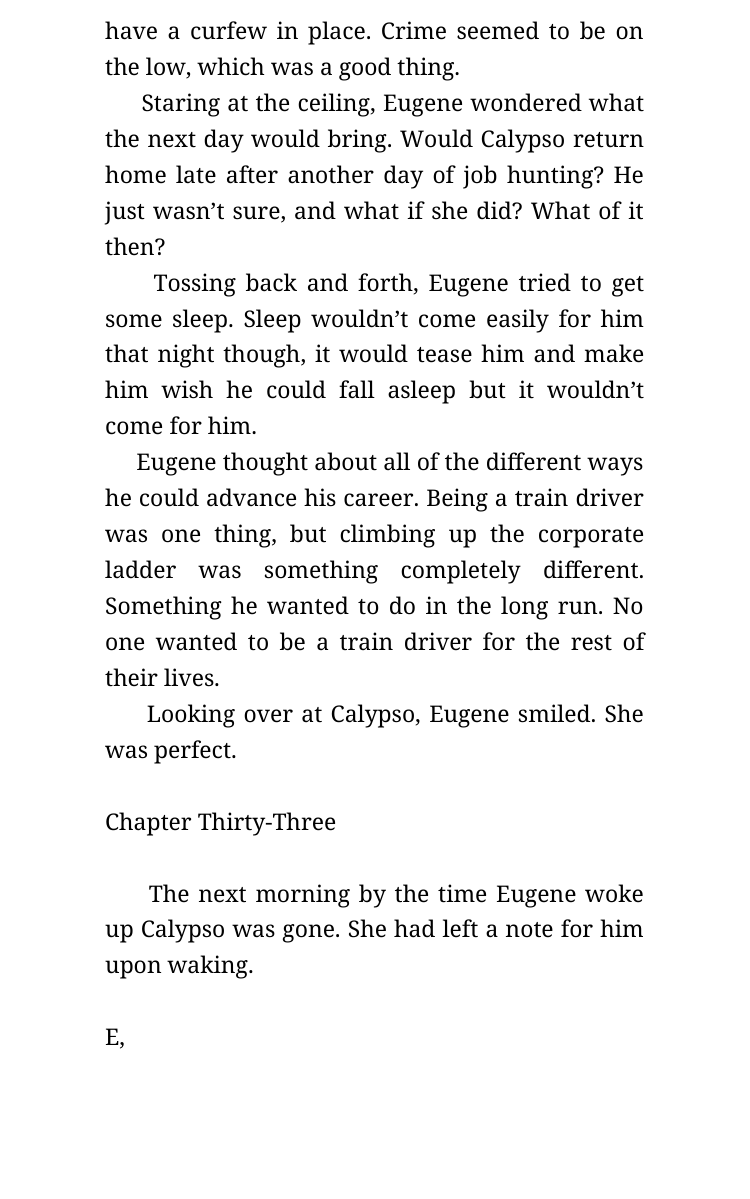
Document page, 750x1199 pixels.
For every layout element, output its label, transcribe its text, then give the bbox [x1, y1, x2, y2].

text Staring at the ceiling, Eugene wondered what the next day would bring. Would Calypso return home late after another day of job hunting? He just wasn’t sure, and what if she did? What of it then? [105, 87, 645, 262]
text Eugene thought about all of the different ways he could advance his career. Being a train driver was one thing, but climbing up the corporate ladder was something completely different. Something he wanted to do in the long run. No one wanted to be a train driver for the rest of their lives. [105, 446, 645, 693]
text The next morning by the time Eugene woke up Calypso was gone. She had left a note for him upon waking. [105, 877, 645, 981]
text have a curfew in place. Crime seemed to be on the low, which was a good thing. [105, 15, 645, 82]
text E, [105, 1021, 645, 1052]
text Looking over at Calypso, Eugene smiled. She was perfect. [105, 698, 645, 765]
text Tossing back and forth, Eugene tried to get some sleep. Sleep wouldn’t come easily for him that night though, it would tease him and make him wish he could fall asleep but it wouldn’t come for him. [105, 267, 645, 442]
text Chapter Thirty-Three [105, 806, 645, 837]
